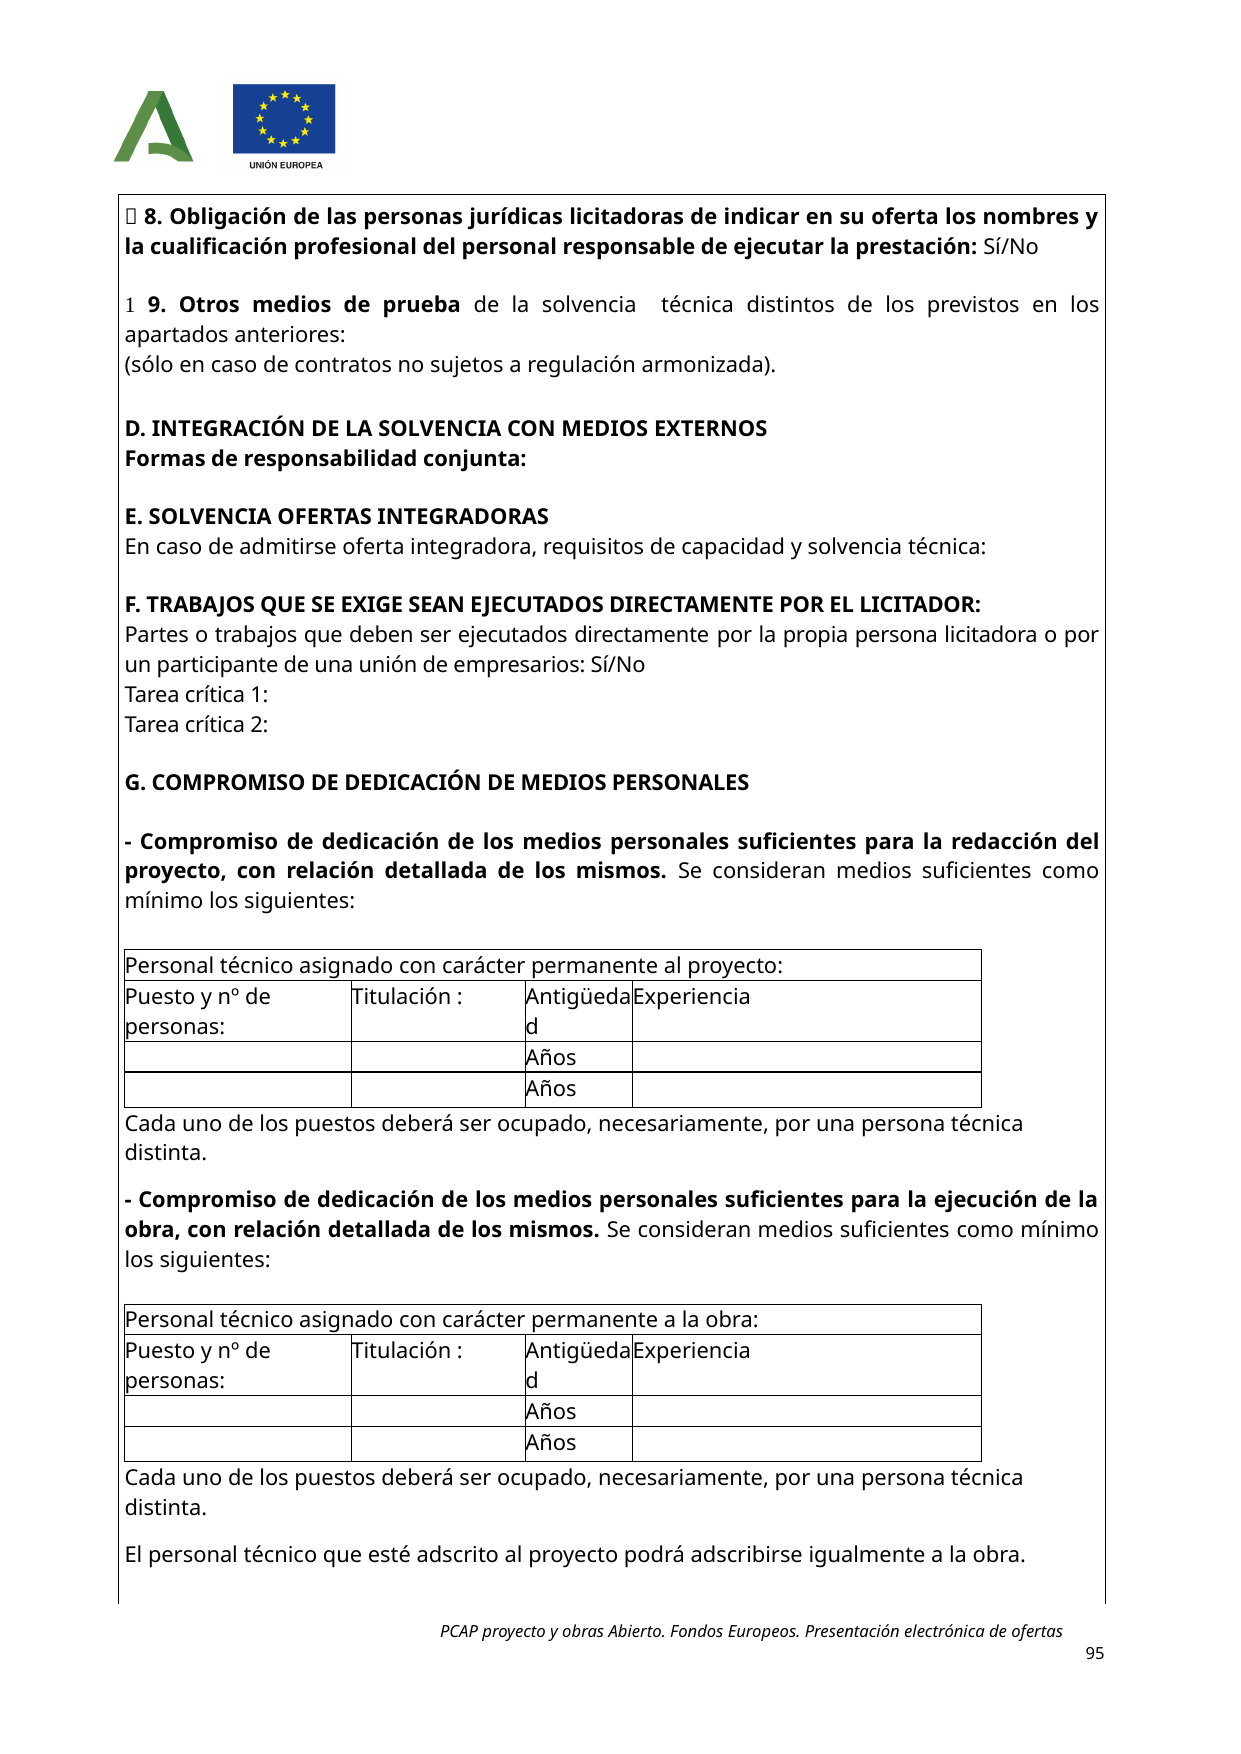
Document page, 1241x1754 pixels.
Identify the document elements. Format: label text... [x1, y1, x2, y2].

table_cell [125, 1042, 351, 1071]
table_cell [125, 1427, 351, 1461]
table_cell [633, 1042, 981, 1071]
table_cell [633, 1073, 981, 1107]
table_cell Puesto y nº de personas: [125, 1335, 351, 1395]
table_cell [352, 1396, 525, 1426]
table_cell [352, 1427, 525, 1461]
table_cell Años [526, 1396, 632, 1426]
picture [109, 86, 198, 166]
table_cell Años [526, 1427, 632, 1461]
table_cell [352, 1073, 525, 1107]
table_cell Experiencia [633, 1335, 981, 1395]
table_cell Antigüedad [526, 981, 632, 1041]
table_cell Titulación : [352, 1335, 525, 1395]
table_cell [352, 1042, 525, 1071]
table_cell Titulación : [352, 981, 525, 1041]
table_header Personal técnico asignado con carácter permanente a la obra: [125, 1305, 981, 1334]
table_cell [125, 1396, 351, 1426]
table_cell [633, 1396, 981, 1426]
table_cell Puesto y nº de personas: [125, 981, 351, 1041]
table_cell Experiencia [633, 981, 981, 1041]
table_cell Años [526, 1073, 632, 1107]
table_cell [633, 1427, 981, 1461]
table_cell Años [526, 1042, 632, 1071]
picture [221, 78, 347, 176]
table_cell [125, 1073, 351, 1107]
table_header Personal técnico asignado con carácter permanente al proyecto: [125, 950, 981, 980]
table_cell Antigüedad [526, 1335, 632, 1395]
table_header  8. Obligación de las personas jurídicas licitadoras de indicar en su oferta los nombres y la cualificación profesional del personal responsable de ejecutar la prestación: Sí/No  9. Otros medios de prueba de la solvencia técnica distintos de los previstos en los apartados anteriores: (sólo en caso de contratos no sujetos a regulación armonizada). D. INTEGRACIÓN DE LA SOLVENCIA CON MEDIOS EXTERNOS Formas de responsabilidad conjunta: E. SOLVENCIA OFERTAS INTEGRADORAS En caso de admitirse oferta integradora, requisitos de capacidad y solvencia técnica: F. TRABAJOS QUE SE EXIGE SEAN EJECUTADOS DIRECTAMENTE POR EL LICITADOR: Partes o trabajos que deben ser ejecutados directamente por la propia persona licitadora o por un participante de una unión de empresarios: Sí/No Tarea crítica 1: Tarea crítica 2: G. COMPROMISO DE DEDICACIÓN DE MEDIOS PERSONALES - Compromiso de dedicación de los medios personales suficientes para la redacción del proyecto, con relación detallada de los mismos. Se consideran medios suficientes como mínimo los siguientes: Cada uno de los puestos deberá ser ocupado, necesariamente, por una persona técnica distinta. - Compromiso de dedicación de los medios personales suficientes para la ejecución de la obra, con relación detallada de los mismos. Se consideran medios suficientes como mínimo los siguientes: Cada uno de los puestos deberá ser ocupado, necesariamente, por una persona técnica distinta. El personal técnico que esté adscrito al proyecto podrá adscribirse igualmente a la obra. [119, 195, 1105, 1604]
